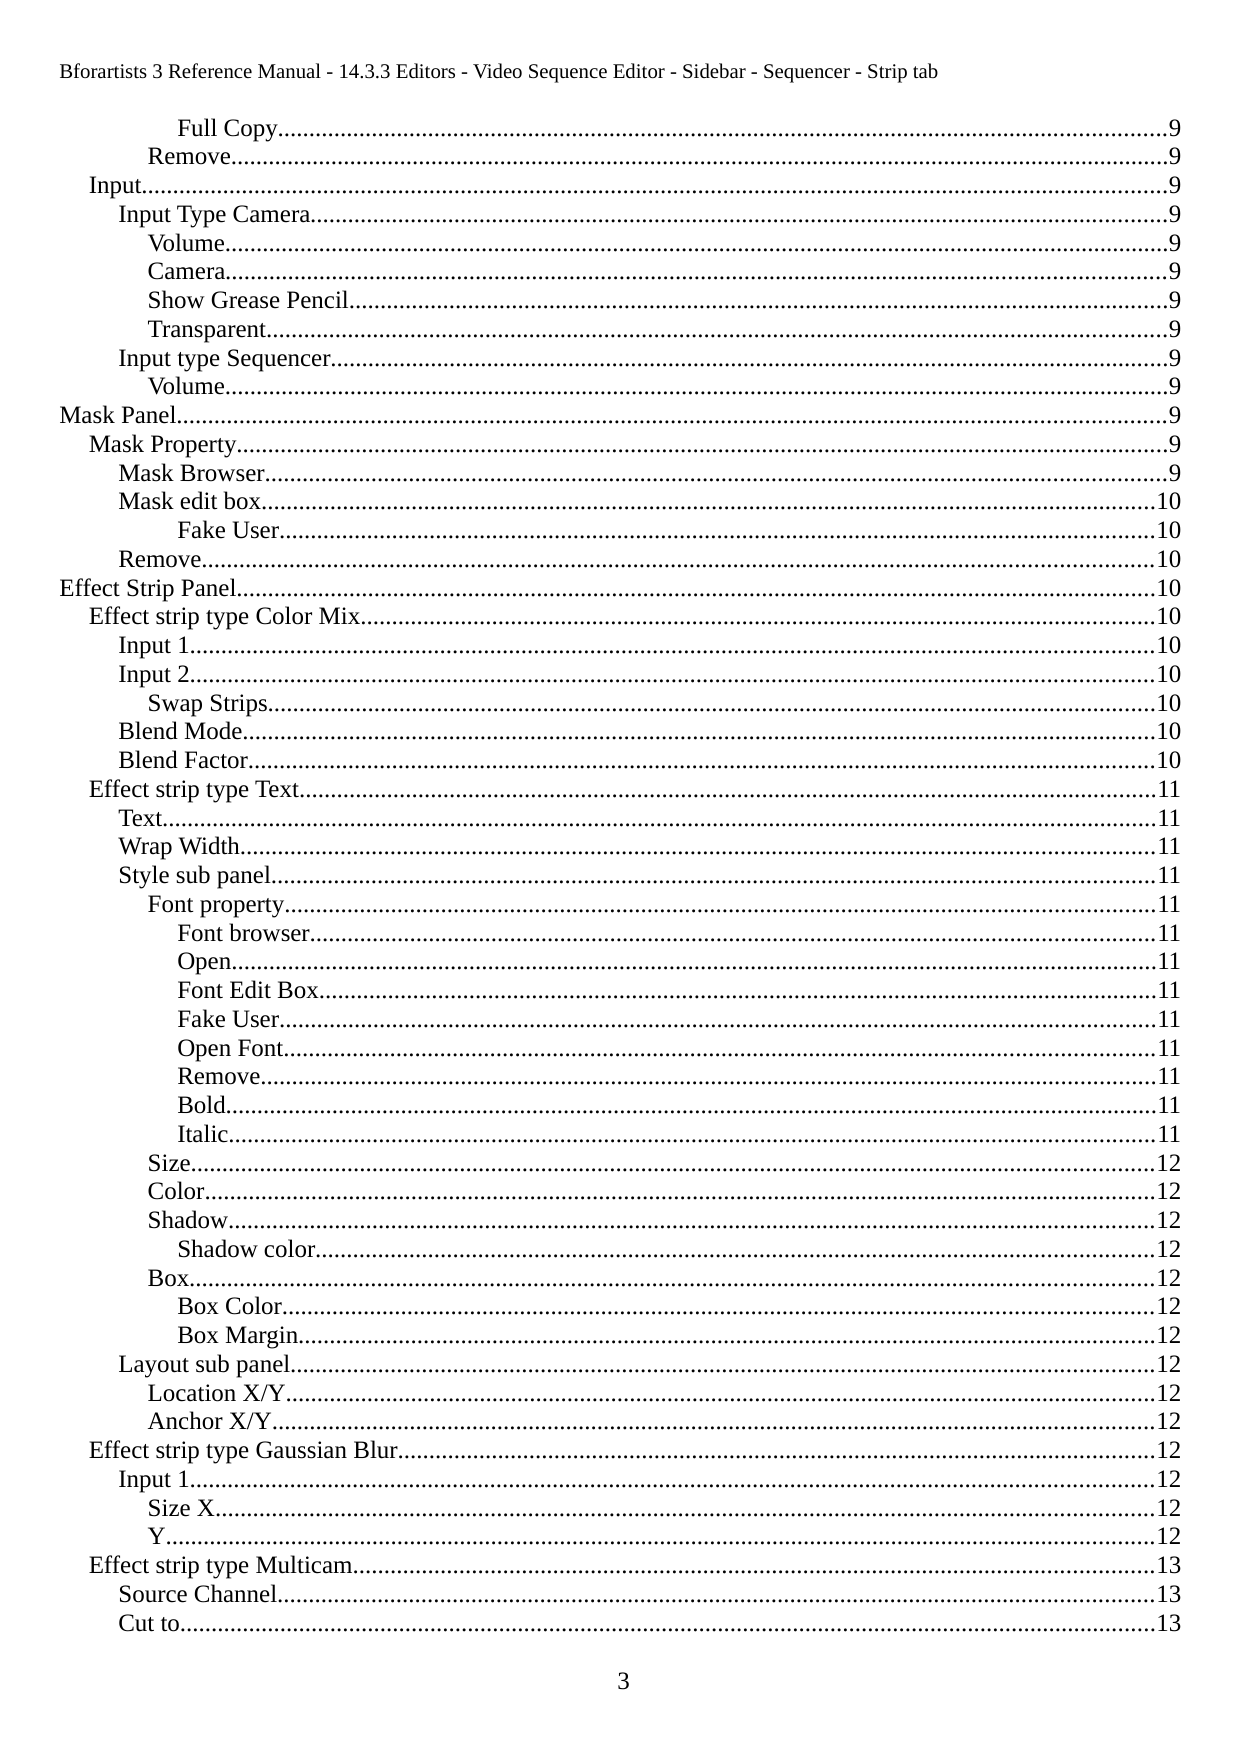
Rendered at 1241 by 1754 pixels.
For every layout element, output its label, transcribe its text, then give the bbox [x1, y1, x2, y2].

text Input 9 [88, 170, 1181, 199]
text Remove 9 [147, 141, 1181, 170]
text Mask Panel 9 [59, 400, 1181, 429]
text Transparent 9 [147, 314, 1181, 343]
text Open 11 [177, 946, 1181, 975]
text Text 11 [118, 803, 1181, 831]
text Size X 12 [147, 1493, 1181, 1521]
text Shadow 12 [147, 1205, 1181, 1234]
text Camera 9 [147, 256, 1181, 285]
text Input 1 12 [118, 1464, 1181, 1493]
text Source Channel 13 [118, 1579, 1181, 1608]
text Y 12 [147, 1521, 1181, 1550]
text Size 12 [147, 1148, 1181, 1176]
text Bold 11 [177, 1090, 1181, 1119]
text Style sub panel 11 [118, 860, 1181, 889]
text Font property 11 [147, 889, 1181, 918]
text Blend Factor 10 [118, 745, 1181, 774]
text Input type Sequencer 9 [118, 343, 1181, 371]
text Wrap Width 11 [118, 831, 1181, 860]
text Anchor X/Y 12 [147, 1406, 1181, 1435]
text Mask Property 9 [88, 429, 1181, 458]
text Remove 10 [118, 544, 1181, 573]
text Input Type Camera 9 [118, 199, 1181, 228]
text Mask edit box 10 [118, 486, 1181, 515]
text Open Font 11 [177, 1033, 1181, 1061]
text Location X/Y 12 [147, 1378, 1181, 1406]
text Effect strip type Multicam 13 [88, 1550, 1181, 1579]
text Effect strip type Text 11 [88, 774, 1181, 803]
text Full Copy 9 [177, 113, 1181, 141]
text Blend Mode 10 [118, 716, 1181, 745]
text Font browser 11 [177, 918, 1181, 946]
text Effect strip type Gaussian Blur 12 [88, 1435, 1181, 1464]
text Fake User 10 [177, 515, 1181, 544]
text Effect strip type Color Mix 10 [88, 601, 1181, 630]
text Input 1 10 [118, 630, 1181, 659]
text Volume 9 [147, 371, 1181, 400]
text Box Margin 12 [177, 1320, 1181, 1349]
text Input 2 10 [118, 659, 1181, 688]
text Box 12 [147, 1263, 1181, 1291]
text Effect Strip Panel 10 [59, 573, 1181, 601]
text Show Grease Pencil 9 [147, 285, 1181, 314]
text Remove 11 [177, 1061, 1181, 1090]
text Fake User 11 [177, 1004, 1181, 1033]
text Cut to 13 [118, 1608, 1181, 1636]
text Font Edit Box 11 [177, 975, 1181, 1004]
text Italic 11 [177, 1119, 1181, 1148]
text Shadow color 12 [177, 1234, 1181, 1263]
text Color 12 [147, 1176, 1181, 1205]
text Layout sub panel 12 [118, 1349, 1181, 1378]
text Box Color 12 [177, 1291, 1181, 1320]
text Volume 9 [147, 228, 1181, 256]
text Swap Strips 10 [147, 688, 1181, 716]
text Mask Browser 9 [118, 458, 1181, 486]
